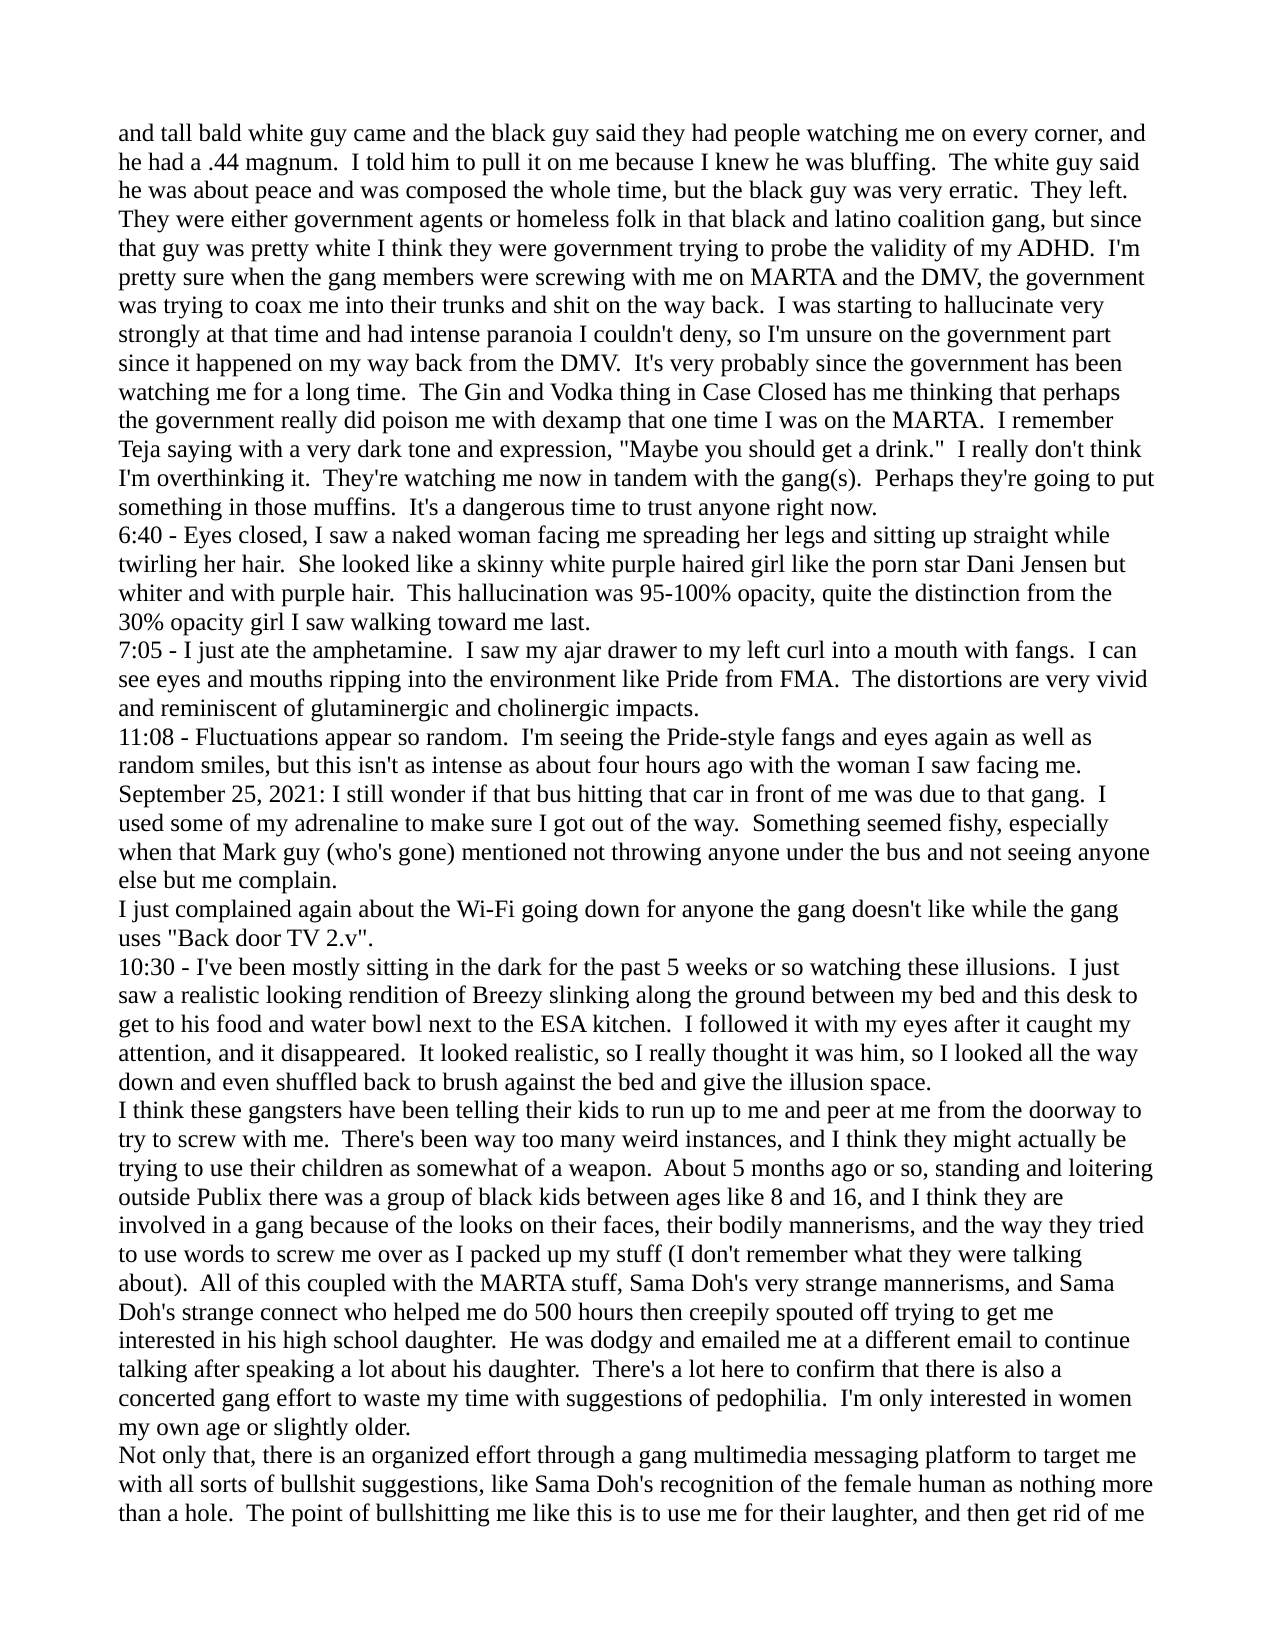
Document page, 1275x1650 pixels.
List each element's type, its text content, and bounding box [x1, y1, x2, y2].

text I think these gangsters have been telling their kids to run up to me and peer at me from the doorway to try to screw with me. There's been way too many weird instances, and I think they might actually be trying to use their children as somewhat of a weapon. About 5 months ago or so, standing and loitering outside Publix there was a group of black kids between ages like 8 and 16, and I think they are involved in a gang because of the looks on their faces, their bodily mannerisms, and the way they tried to use words to screw me over as I packed up my stuff (I don't remember what they were talking about). All of this coupled with the MARTA stuff, Sama Doh's very strange mannerisms, and Sama Doh's strange connect who helped me do 500 hours then creepily spouted off trying to get me interested in his high school daughter. He was dodgy and emailed me at a different email to continue talking after speaking a lot about his daughter. There's a lot here to confirm that there is also a concerted gang effort to waste my time with suggestions of pedophilia. I'm only interested in women my own age or slightly older. [118, 1096, 1157, 1441]
text 6:40 - Eyes closed, I saw a naked woman facing me spreading her legs and sitting up straight while twirling her hair. She looked like a skinny white purple haired girl like the porn star Dani Jensen but whiter and with purple hair. This hallucination was 95-100% opacity, quite the distinction from the 30% opacity girl I saw walking toward me last. [118, 521, 1157, 636]
text September 25, 2021: I still wonder if that bus hitting that car in front of me was due to that gang. I used some of my adrenaline to make sure I got out of the way. Something seemed fishy, especially when that Mark guy (who's gone) mentioned not throwing anyone under the bus and not seeing anyone else but me complain. [118, 779, 1157, 894]
text and tall bald white guy came and the black guy said they had people watching me on every corner, and he had a .44 magnum. I told him to pull it on me because I knew he was bluffing. The white guy said he was about peace and was composed the whole time, but the black guy was very erratic. They left. They were either government agents or homeless folk in that black and latino coalition gang, but since that guy was pretty white I think they were government trying to probe the validity of my ADHD. I'm pretty sure when the gang members were screwing with me on MARTA and the DMV, the government was trying to coax me into their trunks and shit on the way back. I was starting to hallucinate very strongly at that time and had intense paranoia I couldn't deny, so I'm unsure on the government part since it happened on my way back from the DMV. It's very probably since the government has been watching me for a long time. The Gin and Vodka thing in Case Closed has me thinking that perhaps the government really did poison me with dexamp that one time I was on the MARTA. I remember Teja saying with a very dark tone and expression, "Maybe you should get a drink." I really don't think I'm overthinking it. They're watching me now in tandem with the gang(s). Perhaps they're going to put something in those muffins. It's a dangerous time to trust anyone right now. [118, 118, 1157, 521]
text I just complained again about the Wi-Fi going down for anyone the gang doesn't like while the gang uses "Back door TV 2.v". [118, 894, 1157, 952]
text 10:30 - I've been mostly sitting in the dark for the past 5 weeks or so watching these illusions. I just saw a realistic looking rendition of Breezy slinking along the ground between my bed and this desk to get to his food and water bowl next to the ESA kitchen. I followed it with my eyes after it caught my attention, and it disappeared. It looked realistic, so I really thought it was him, so I looked all the way down and even shuffled back to brush against the bed and give the illusion space. [118, 952, 1157, 1096]
text 7:05 - I just ate the amphetamine. I saw my ajar drawer to my left curl into a mouth with fangs. I can see eyes and mouths ripping into the environment like Pride from FMA. The distortions are very vivid and reminiscent of glutaminergic and cholinergic impacts. [118, 636, 1157, 722]
text 11:08 - Fluctuations appear so random. I'm seeing the Pride-style fangs and eyes again as well as random smiles, but this isn't as intense as about four hours ago with the woman I saw facing me. [118, 722, 1157, 779]
text Not only that, there is an organized effort through a gang multimedia messaging platform to target me with all sorts of bullshit suggestions, like Sama Doh's recognition of the female human as nothing more than a hole. The point of bullshitting me like this is to use me for their laughter, and then get rid of me [118, 1441, 1157, 1527]
